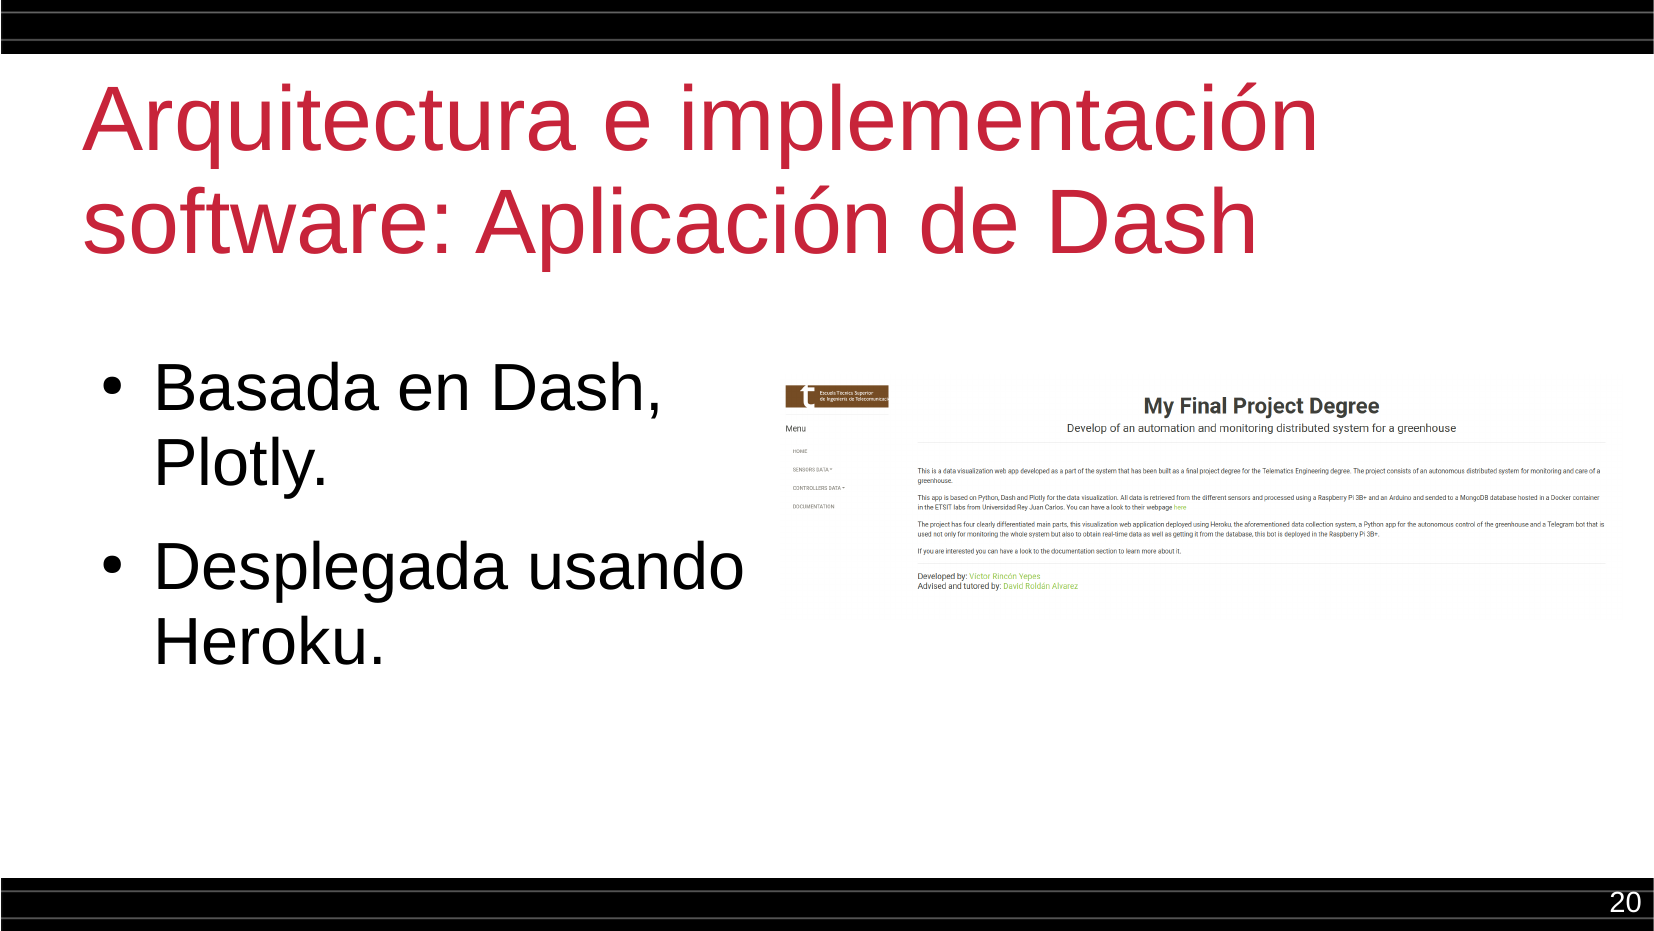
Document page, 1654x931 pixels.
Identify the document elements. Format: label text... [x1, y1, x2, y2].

picture [1, 878, 1654, 931]
list Basada en Dash, Plotly. Desplegada usando Heroku. [82, 271, 809, 758]
picture [780, 374, 1623, 620]
title Arquitectura e implementación software: Aplicación de Dash [82, 67, 1571, 273]
picture [1, 0, 1654, 54]
